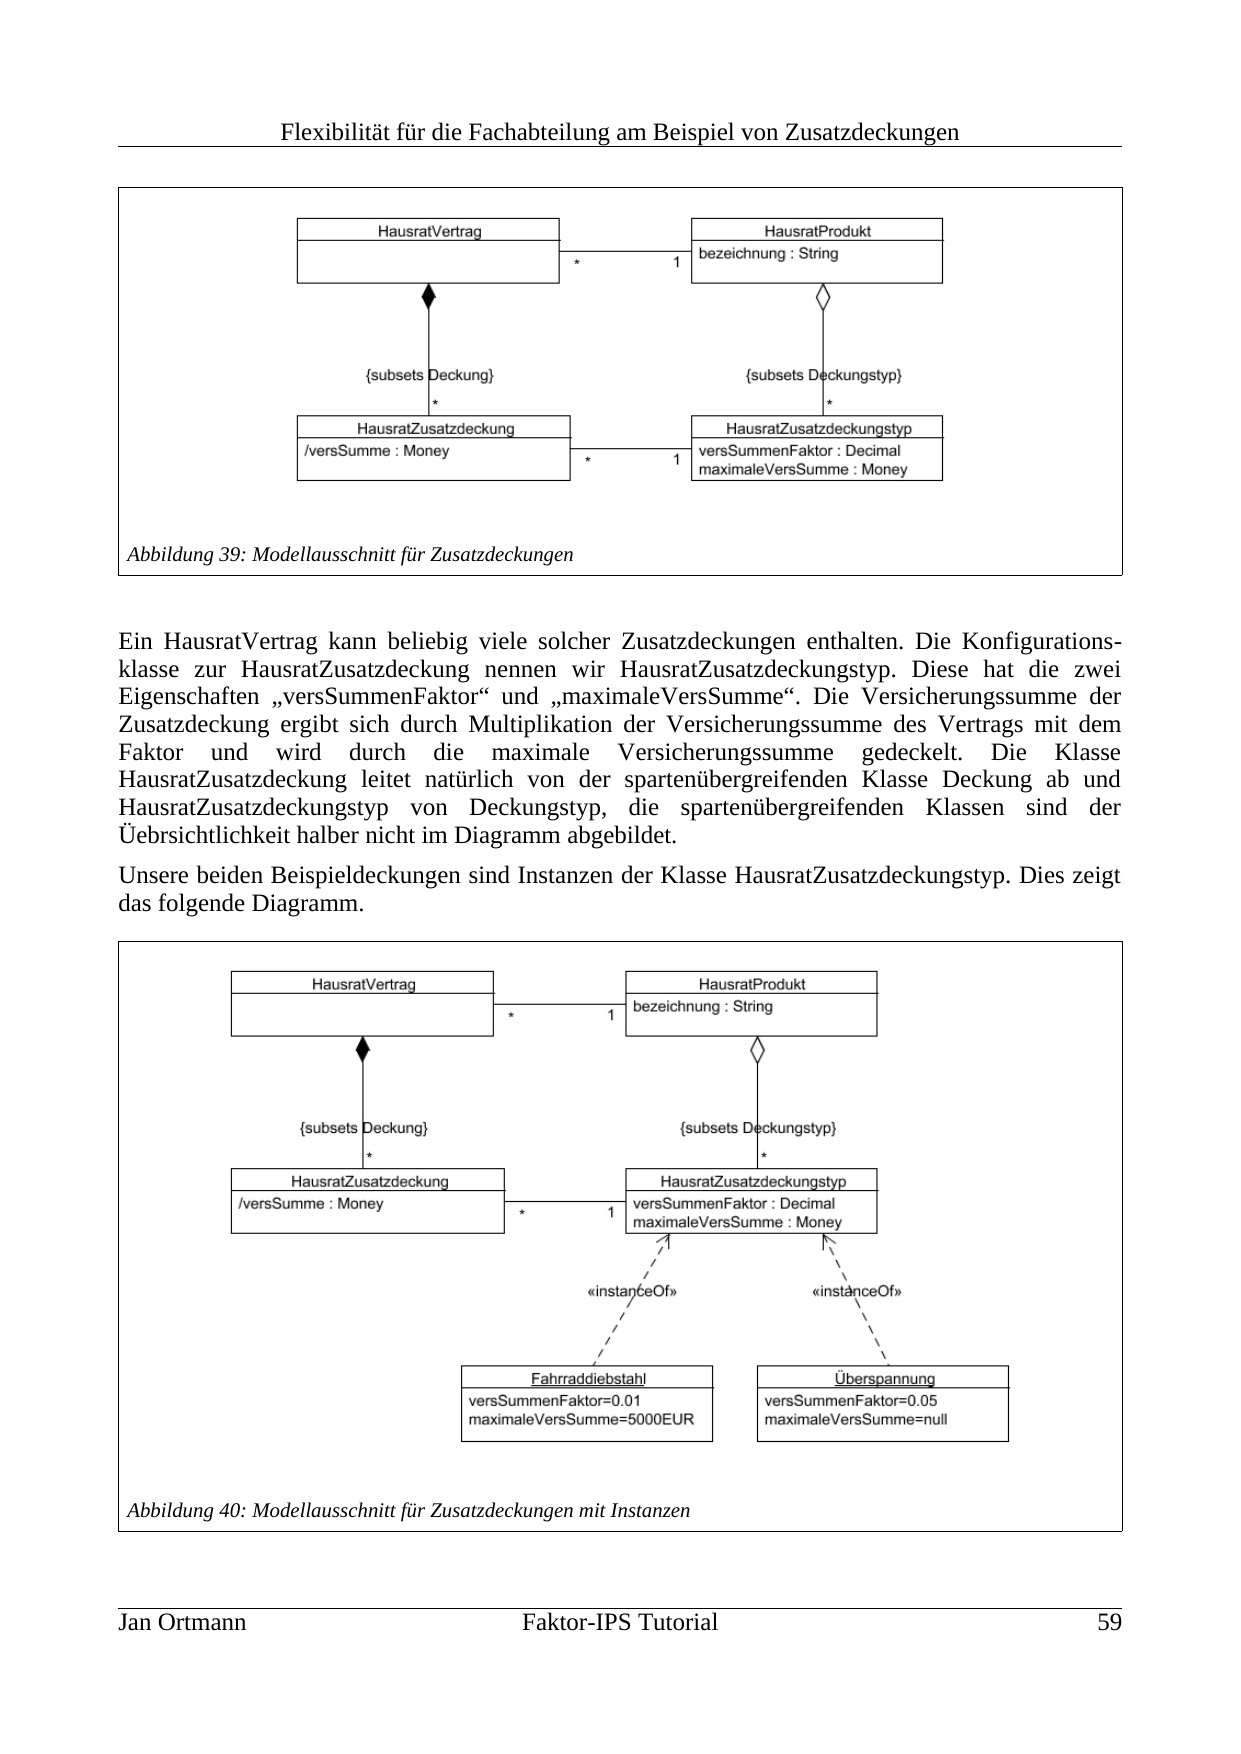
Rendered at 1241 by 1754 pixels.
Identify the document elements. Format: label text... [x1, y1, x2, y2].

picture [275, 196, 965, 503]
text Abbildung 39: Modellausschnitt für Zusatzdeckungen [127, 543, 1113, 566]
text Abbildung 40: Modellausschnitt für Zusatzdeckungen mit Instanzen [127, 1499, 1113, 1522]
picture [209, 950, 1031, 1464]
text Ein HausratVertrag kann beliebig viele solcher Zusatzdeckungen enthalten. Die Konfigurations­klasse zur HausratZusatzdeckung nennen wir HausratZusatzdeckungstyp. Diese hat die zwei Eigenschaften „versSummenFaktor“ und „maximaleVersSumme“. Die Versicherungssumme der Zusatzdeckung ergibt sich durch Multiplikation der Versicherungssumme des Vertrags mit dem Faktor und wird durch die maximale Versicherungssumme gedeckelt. Die Klasse HausratZusatzdeckung leitet natürlich von der spartenübergreifenden Klasse Deckung ab und HausratZusatzdeckungstyp von Deckungstyp, die spartenübergreifenden Klassen sind der Üebrsichtlichkeit halber nicht im Diagramm abgebildet. [118, 627, 1122, 849]
text Unsere beiden Beispieldeckungen sind Instanzen der Klasse HausratZusatzdeckungstyp. Dies zeigt das folgende Diagramm. [118, 861, 1122, 917]
